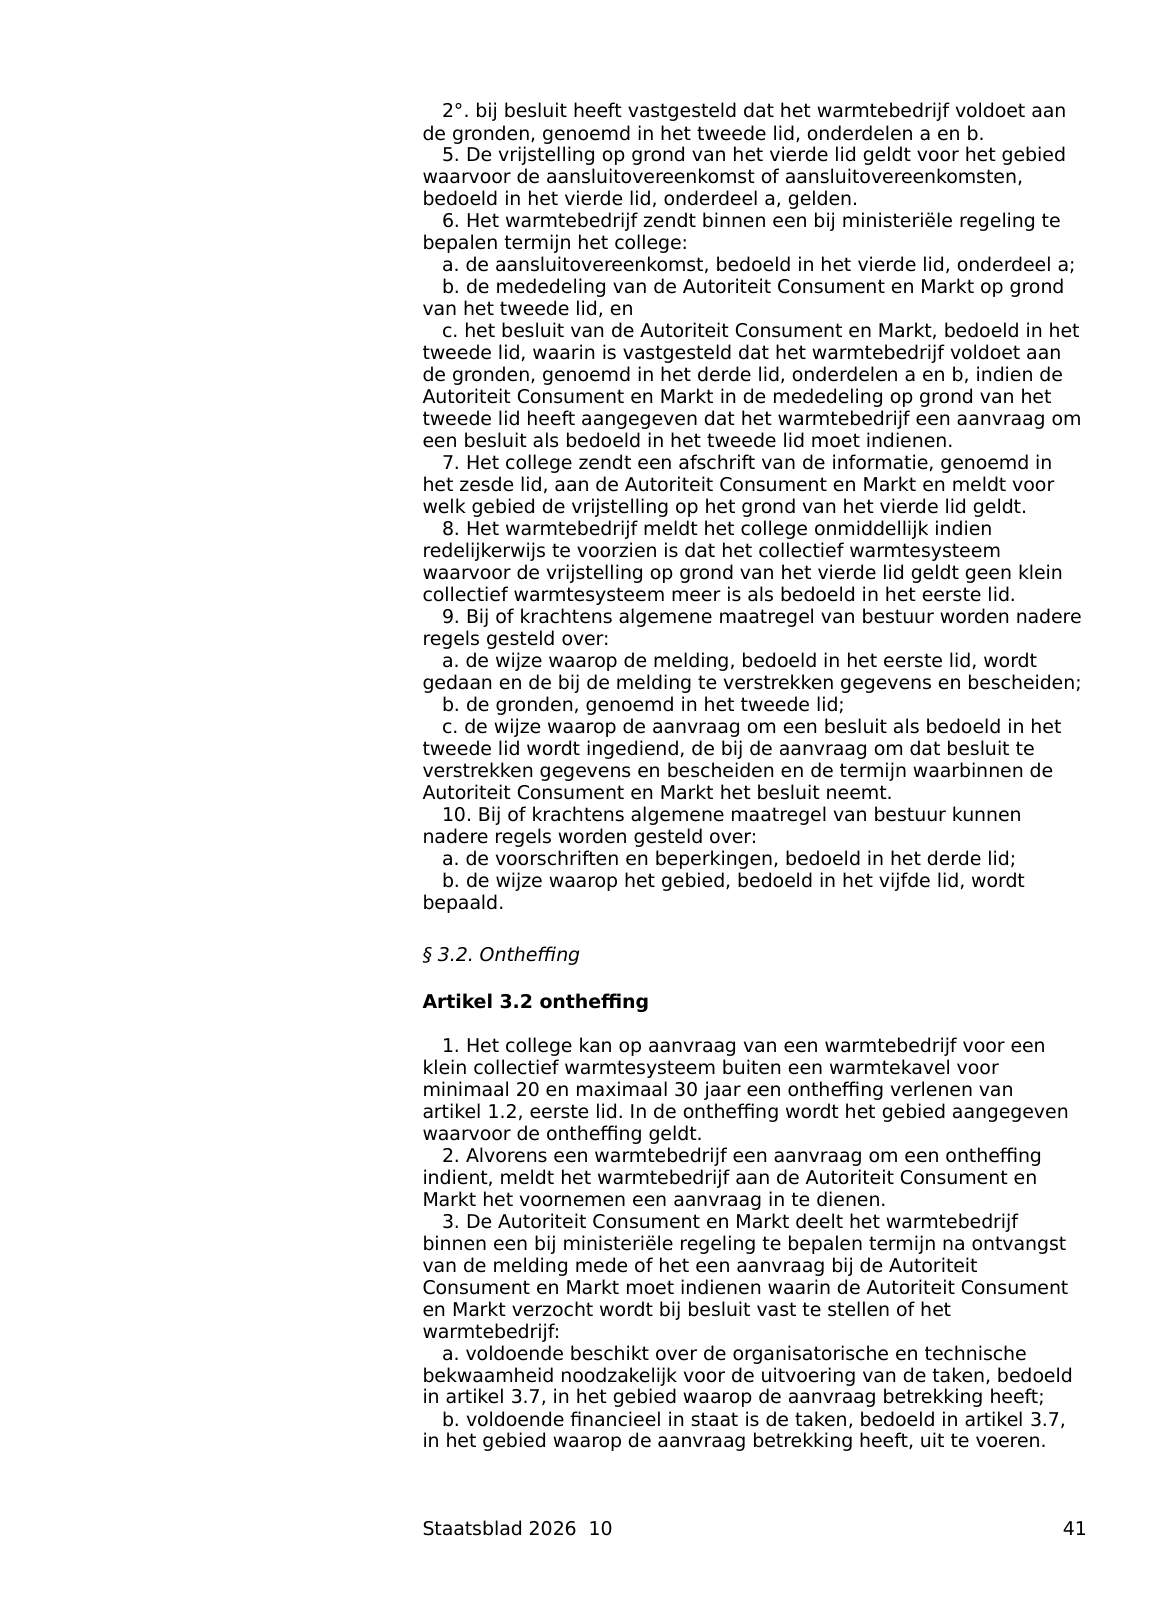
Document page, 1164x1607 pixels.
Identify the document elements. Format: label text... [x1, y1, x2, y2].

text 10. Bij of krachtens algemene maatregel van bestuur kunnen nadere regels worden gesteld over: [422, 804, 1087, 848]
text c. het besluit van de Autoriteit Consument en Markt, bedoeld in het tweede lid, waarin is vastgesteld dat het warmtebedrijf voldoet aan de gronden, genoemd in het derde lid, onderdelen a en b, indien de Autoriteit Consument en Markt in de mededeling op grond van het tweede lid heeft aangegeven dat het warmtebedrijf een aanvraag om een besluit als bedoeld in het tweede lid moet indienen. [422, 320, 1087, 452]
text b. de mededeling van de Autoriteit Consument en Markt op grond van het tweede lid, en [422, 276, 1087, 320]
text 9. Bij of krachtens algemene maatregel van bestuur worden nadere regels gesteld over: [422, 606, 1087, 650]
text a. de wijze waarop de melding, bedoeld in het eerste lid, wordt gedaan en de bij de melding te verstrekken gegevens en bescheiden; [422, 650, 1087, 694]
text a. de voorschriften en beperkingen, bedoeld in het derde lid; [422, 848, 1087, 870]
text b. voldoende financieel in staat is de taken, bedoeld in artikel 3.7, in het gebied waarop de aanvraag betrekking heeft, uit te voeren. [422, 1408, 1087, 1452]
text b. de wijze waarop het gebied, bedoeld in het vijfde lid, wordt bepaald. [422, 870, 1087, 914]
subtitle § 3.2. Ontheffing [422, 944, 1087, 966]
text 2. Alvorens een warmtebedrijf een aanvraag om een ontheffing indient, meldt het warmtebedrijf aan de Autoriteit Consument en Markt het voornemen een aanvraag in te dienen. [422, 1145, 1087, 1211]
subtitle Artikel 3.2 ontheffing [422, 991, 1087, 1013]
text 7. Het college zendt een afschrift van de informatie, genoemd in het zesde lid, aan de Autoriteit Consument en Markt en meldt voor welk gebied de vrijstelling op het grond van het vierde lid geldt. [422, 452, 1087, 518]
text a. voldoende beschikt over de organisatorische en technische bekwaamheid noodzakelijk voor de uitvoering van de taken, bedoeld in artikel 3.7, in het gebied waarop de aanvraag betrekking heeft; [422, 1342, 1087, 1408]
text 6. Het warmtebedrijf zendt binnen een bij ministeriële regeling te bepalen termijn het college: [422, 210, 1087, 254]
text c. de wijze waarop de aanvraag om een besluit als bedoeld in het tweede lid wordt ingediend, de bij de aanvraag om dat besluit te verstrekken gegevens en bescheiden en de termijn waarbinnen de Autoriteit Consument en Markt het besluit neemt. [422, 716, 1087, 804]
text 5. De vrijstelling op grond van het vierde lid geldt voor het gebied waarvoor de aansluitovereenkomst of aansluitovereenkomsten, bedoeld in het vierde lid, onderdeel a, gelden. [422, 144, 1087, 210]
text 2°. bij besluit heeft vastgesteld dat het warmtebedrijf voldoet aan de gronden, genoemd in het tweede lid, onderdelen a en b. [422, 100, 1087, 144]
text 1. Het college kan op aanvraag van een warmtebedrijf voor een klein collectief warmtesysteem buiten een warmtekavel voor minimaal 20 en maximaal 30 jaar een ontheffing verlenen van artikel 1.2, eerste lid. In de ontheffing wordt het gebied aangegeven waarvoor de ontheffing geldt. [422, 1035, 1087, 1145]
text b. de gronden, genoemd in het tweede lid; [422, 694, 1087, 716]
text 3. De Autoriteit Consument en Markt deelt het warmtebedrijf binnen een bij ministeriële regeling te bepalen termijn na ontvangst van de melding mede of het een aanvraag bij de Autoriteit Consument en Markt moet indienen waarin de Autoriteit Consument en Markt verzocht wordt bij besluit vast te stellen of het warmtebedrijf: [422, 1211, 1087, 1342]
text 8. Het warmtebedrijf meldt het college onmiddellijk indien redelijkerwijs te voorzien is dat het collectief warmtesysteem waarvoor de vrijstelling op grond van het vierde lid geldt geen klein collectief warmtesysteem meer is als bedoeld in het eerste lid. [422, 518, 1087, 606]
text a. de aansluitovereenkomst, bedoeld in het vierde lid, onderdeel a; [422, 254, 1087, 276]
